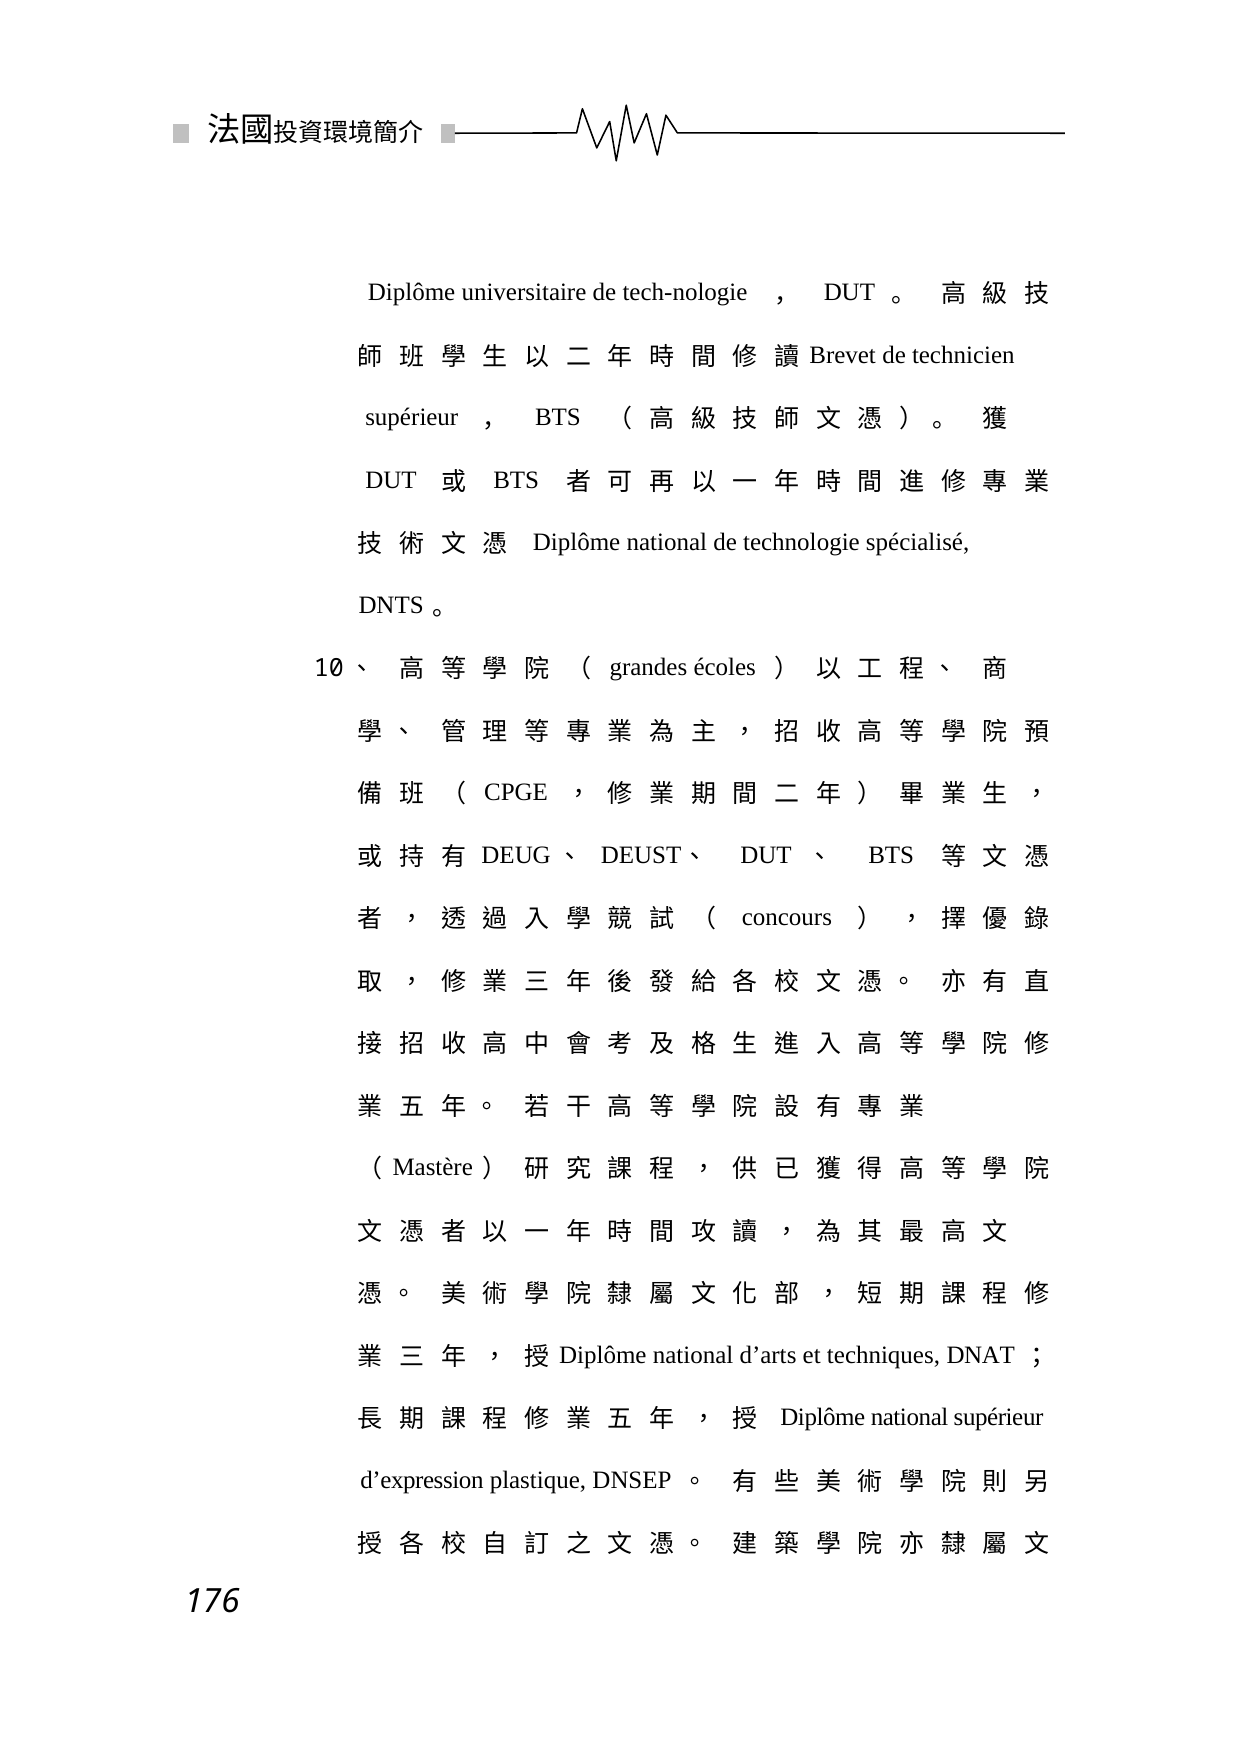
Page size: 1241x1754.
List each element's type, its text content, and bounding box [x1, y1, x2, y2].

text Diplôme universitaire de tech-nologie，DUT。高級技師班學生以二年時間修讀Brevet de technicien supérieur，BTS（高級技師文憑）。獲DUT或BTS者可再以一年時間進修專業技術文憑Diplôme national de technologie spécialisé, DNTS。 [281, 250, 1058, 625]
text 10、高等學院（grandes écoles）以工程、商學、管理等專業為主，招收高等學院預備班（CPGE，修業期間二年）畢業生，或持有DEUG、DEUST、DUT、BTS等文憑者，透過入學競試（concours），擇優錄取，修業三年後發給各校文憑。亦有直接招收高中會考及格生進入高等學院修業五年。若干高等學院設有專業（Mastère）研究課程，供已獲得高等學院文憑者以一年時間攻讀，為其最高文憑。美術學院隸屬文化部，短期課程修業三年，授Diplôme national d’arts et techniques, DNAT；長期課程修業五年，授Diplôme national supérieur d’expression plastique, DNSEP。有些美術學院則另授各校自訂之文憑。建築學院亦隸屬文 [281, 625, 1058, 1563]
